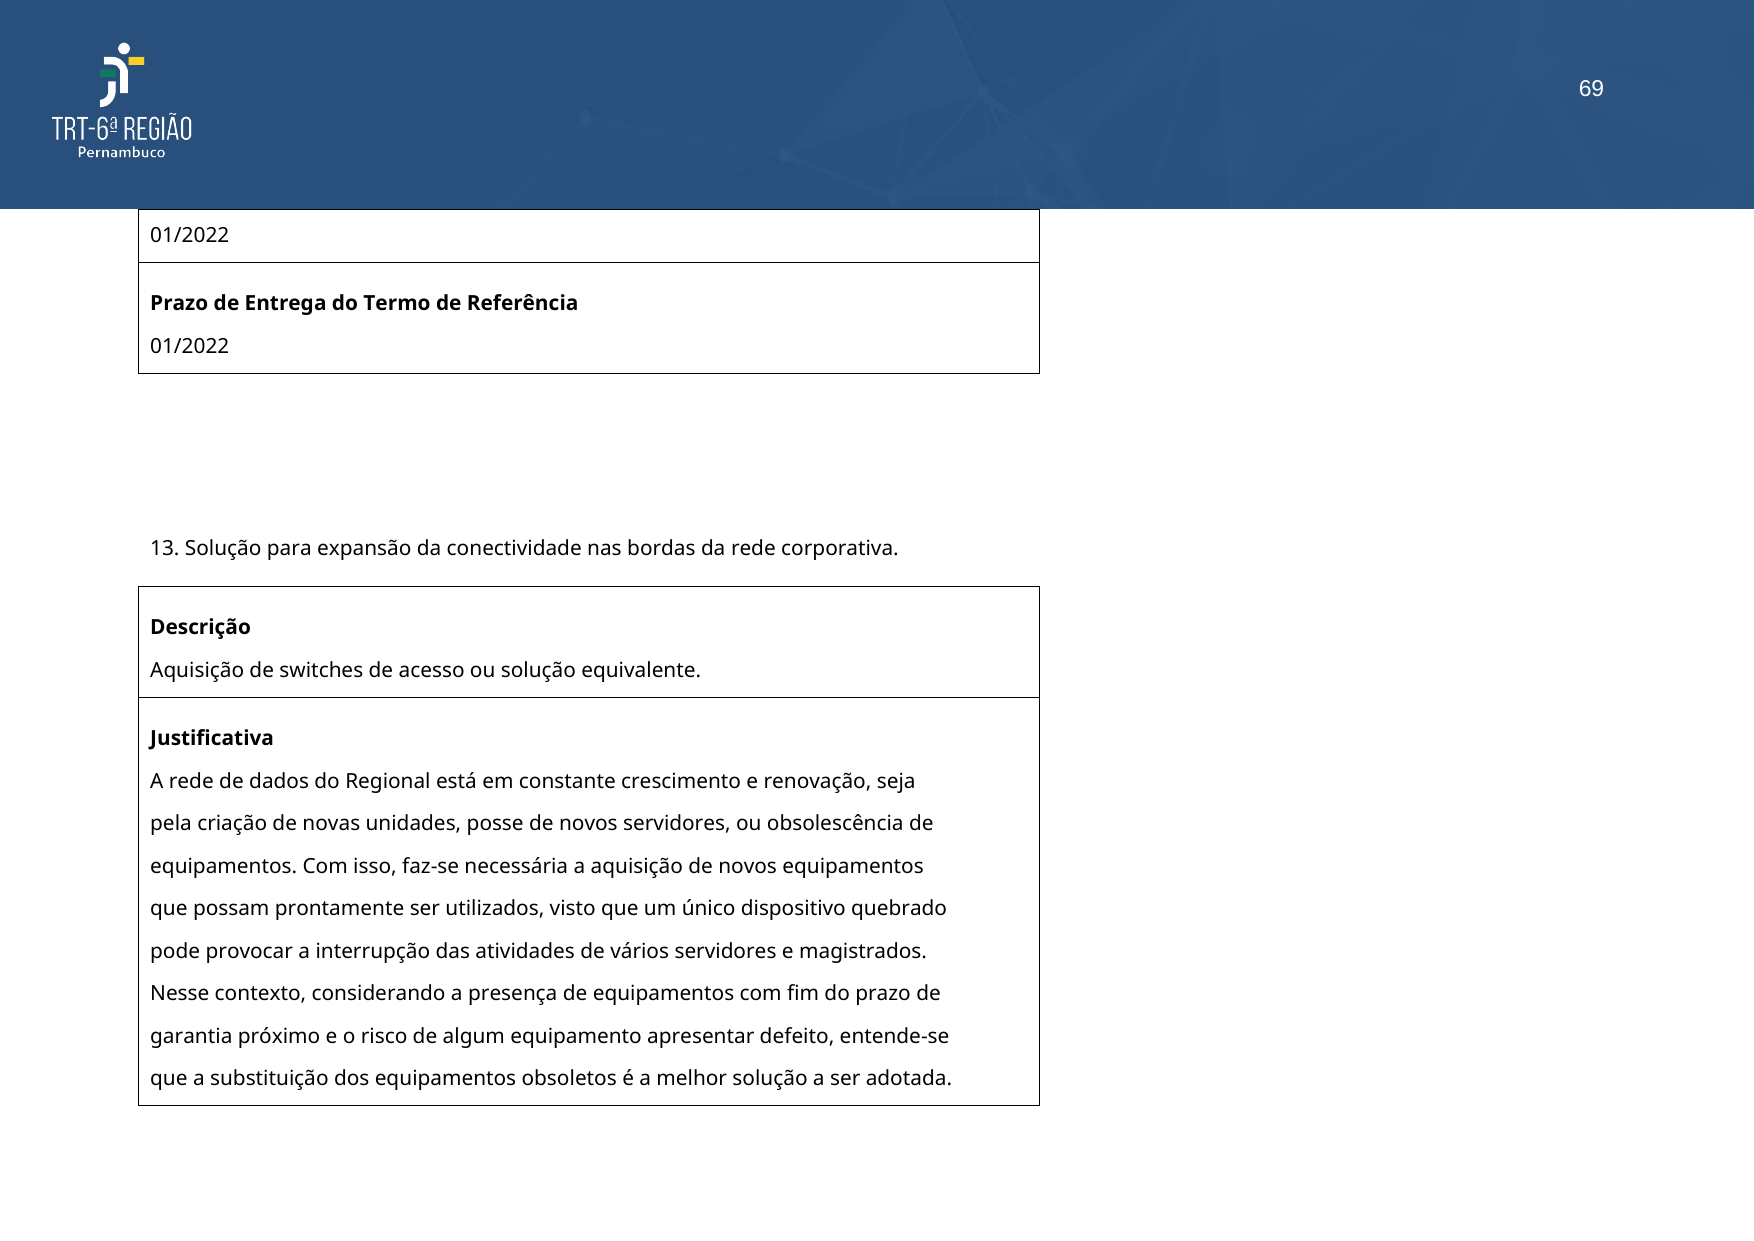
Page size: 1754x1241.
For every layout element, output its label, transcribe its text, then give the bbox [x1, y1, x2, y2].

table_cell 01/2022 [139, 210, 1039, 262]
table_cell Justificativa A rede de dados do Regional está em constante crescimento e renovação, seja pela criação de novas unidades, posse de novos servidores, ou obsolescência de equipamentos. Com isso, faz-se necessária a aquisição de novos equipamentos que possam prontamente ser utilizados, visto que um único dispositivo quebrado pode provocar a interrupção das atividades de vários servidores e magistrados. Nesse contexto, considerando a presença de equipamentos com fim do prazo de garantia próximo e o risco de algum equipamento apresentar defeito, entende-se que a substituição dos equipamentos obsoletos é a melhor solução a ser adotada. [139, 698, 1039, 1105]
subtitle 13. Solução para expansão da conectividade nas bordas da rede corporativa. [150, 533, 1604, 561]
table_header Descrição Aquisição de switches de acesso ou solução equivalente. [139, 587, 1039, 697]
picture [0, 0, 1754, 209]
table_cell Prazo de Entrega do Termo de Referência 01/2022 [139, 263, 1039, 373]
